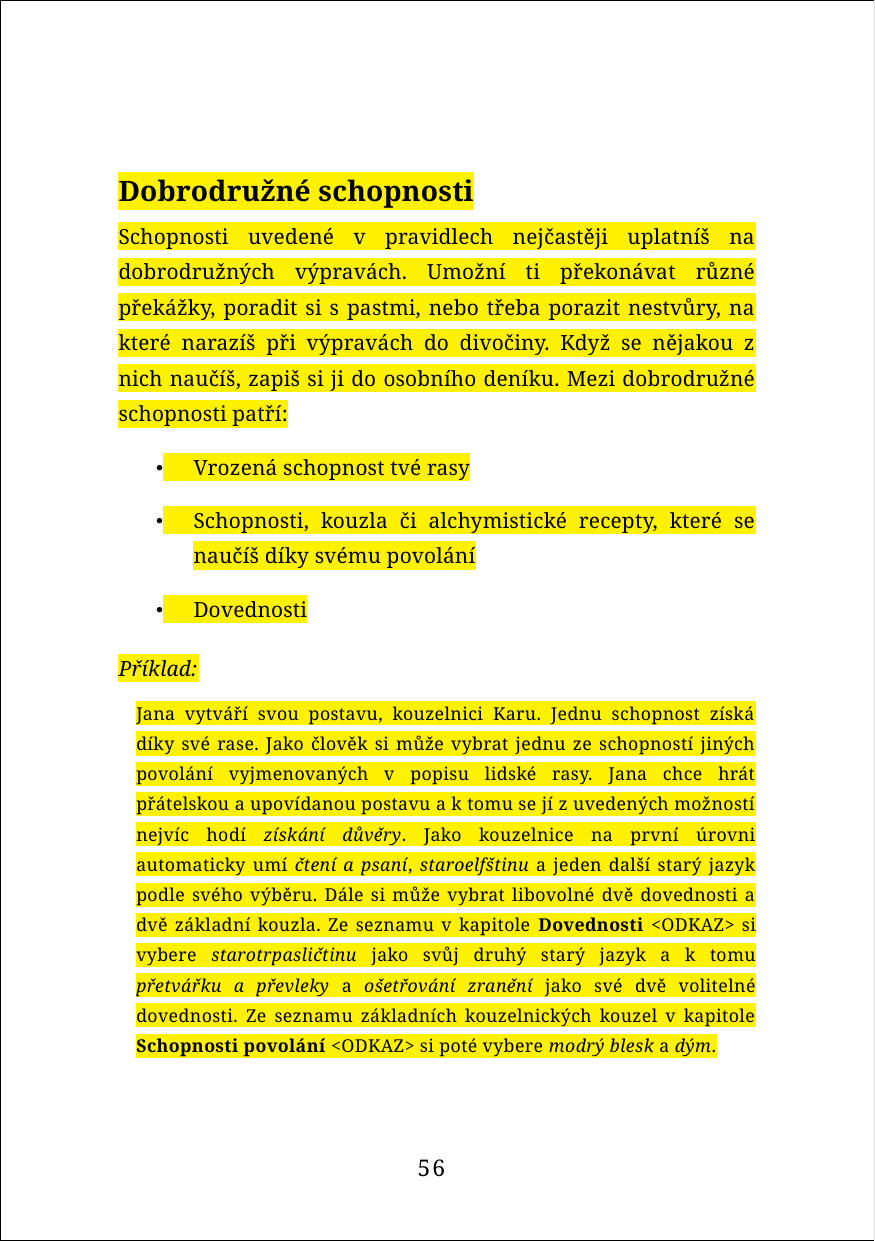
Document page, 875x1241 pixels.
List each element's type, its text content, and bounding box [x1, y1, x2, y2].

text Schopnosti uvedené v pravidlech nejčastěji uplatníš na dobrodružných výpravách. Umožní ti překonávat různé překážky, poradit si s pastmi, nebo třeba porazit nestvůry, na které narazíš při výpravách do divočiny. Když se nějakou z nich naučíš, zapiš si ji do osobního deníku. Mezi dobrodružné schopnosti patří: [118, 222, 756, 428]
text Jana vytváří svou postavu, kouzelnici Karu. Jednu schopnost získá díky své rase. Jako člověk si může vybrat jednu ze schopností jiných povolání vyjmenovaných v popisu lidské rasy. Jana chce hrát přátelskou a upovídanou postavu a k tomu se jí z uvedených možností nejvíc hodí získání důvěry. Jako kouzelnice na první úrovni automaticky umí čtení a psaní, staroelfštinu a jeden další starý jazyk podle svého výběru. Dále si může vybrat libovolné dvě dovednosti a dvě základní kouzla. Ze seznamu v kapitole Dovednosti <ODKAZ> si vybere starotrpasličtinu jako svůj druhý starý jazyk a k tomu přetvářku a převleky a ošetřování zranění jako své dvě volitelné dovednosti. Ze seznamu základních kouzelnických kouzel v kapitole Schopnosti povolání <ODKAZ> si poté vybere modrý blesk a dým. [136, 701, 756, 1058]
list Vrozená schopnost tvé rasy [156, 453, 756, 481]
subtitle Dobrodružné schopnosti [118, 172, 756, 210]
list Schopnosti, kouzla či alchymistické recepty, které se naučíš díky svému povolání [156, 506, 756, 570]
list Dovednosti [156, 595, 756, 623]
text Příklad: [118, 654, 756, 682]
